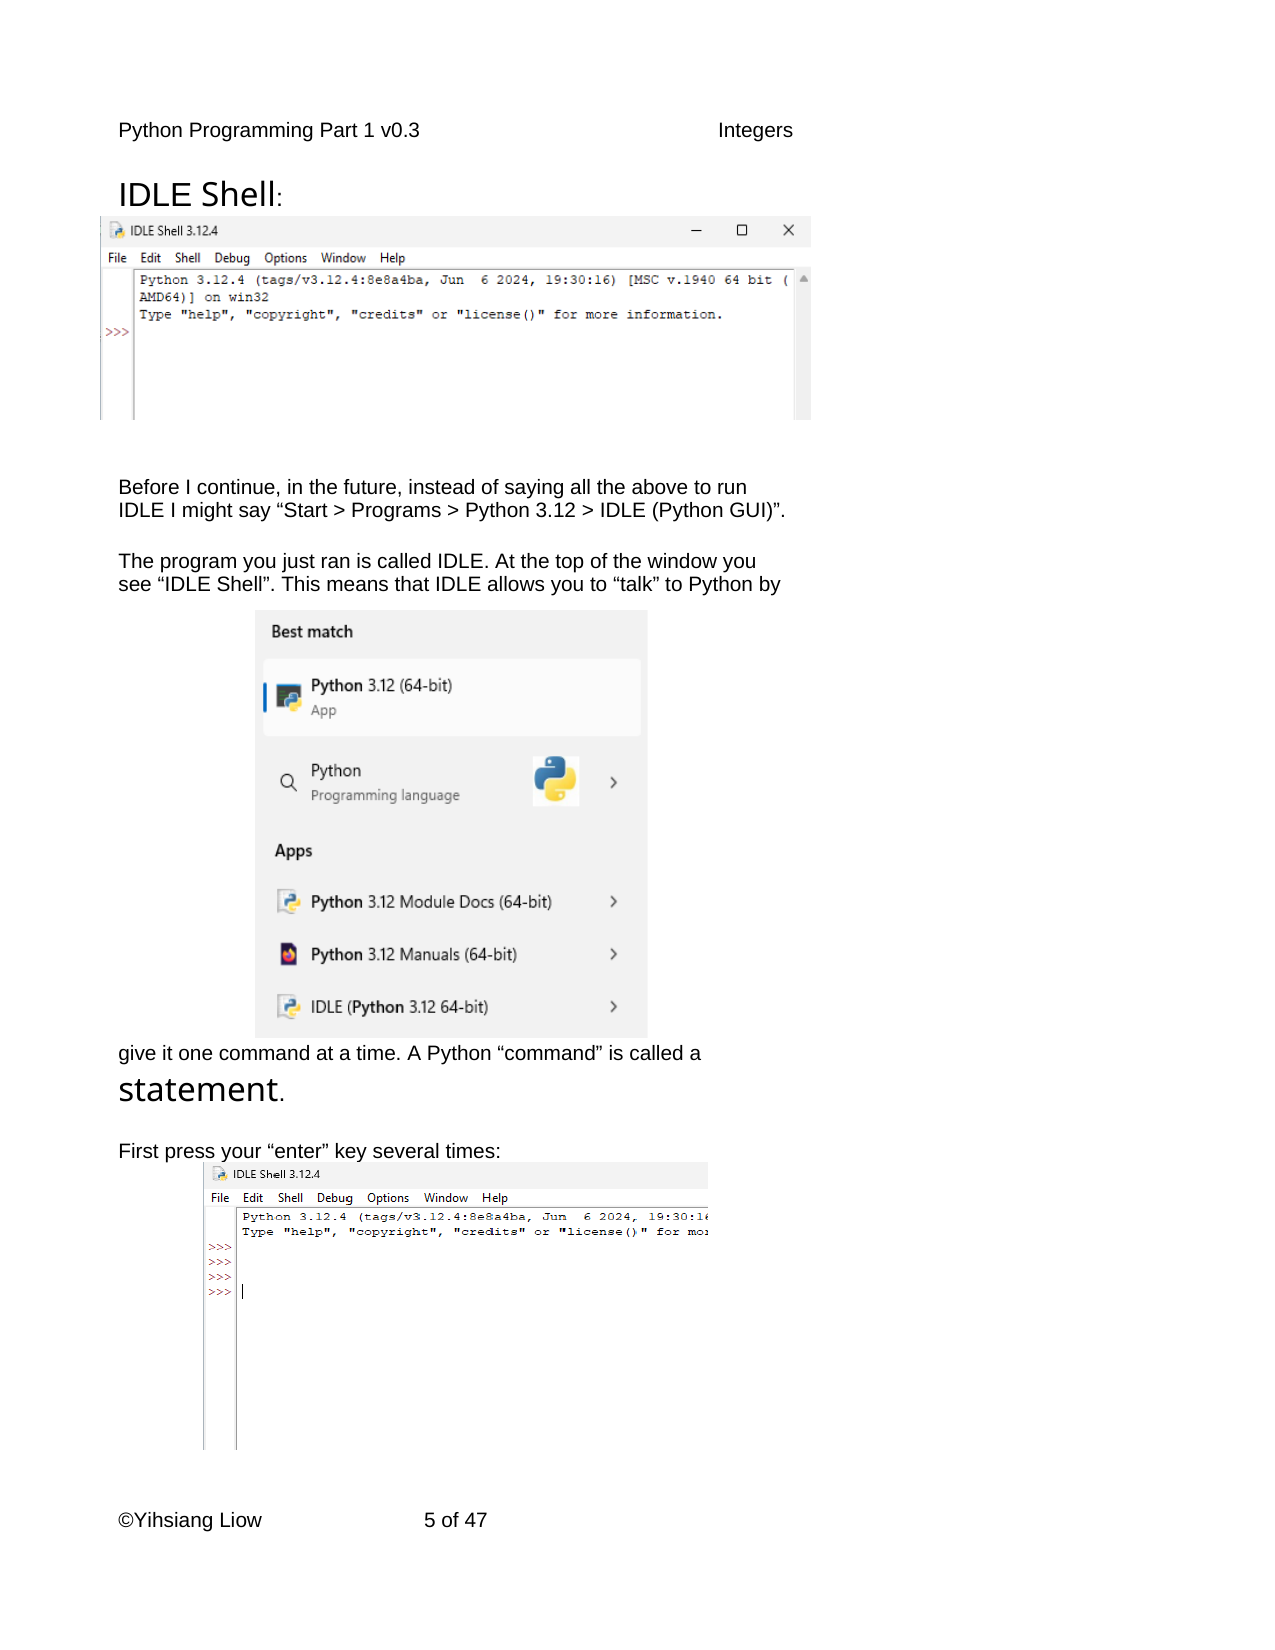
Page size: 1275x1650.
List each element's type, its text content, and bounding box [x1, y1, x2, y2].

picture [203, 1162, 708, 1450]
text Before I continue, in the future, instead of saying all the above to run IDLE I might say “Start > Programs > Python 3.12 > IDLE (Python GUI)”. [118, 475, 793, 522]
picture [255, 610, 648, 1038]
picture [100, 216, 811, 420]
text IDLE Shell: [118, 171, 793, 216]
text First press your “enter” key several times: [118, 1139, 793, 1162]
text The program you just ran is called IDLE. At the top of the window you see “IDLE Shell”. This means that IDLE allows you to “talk” to Python by give it one command at a time. A Python “command” is called a statement. [118, 550, 793, 1111]
